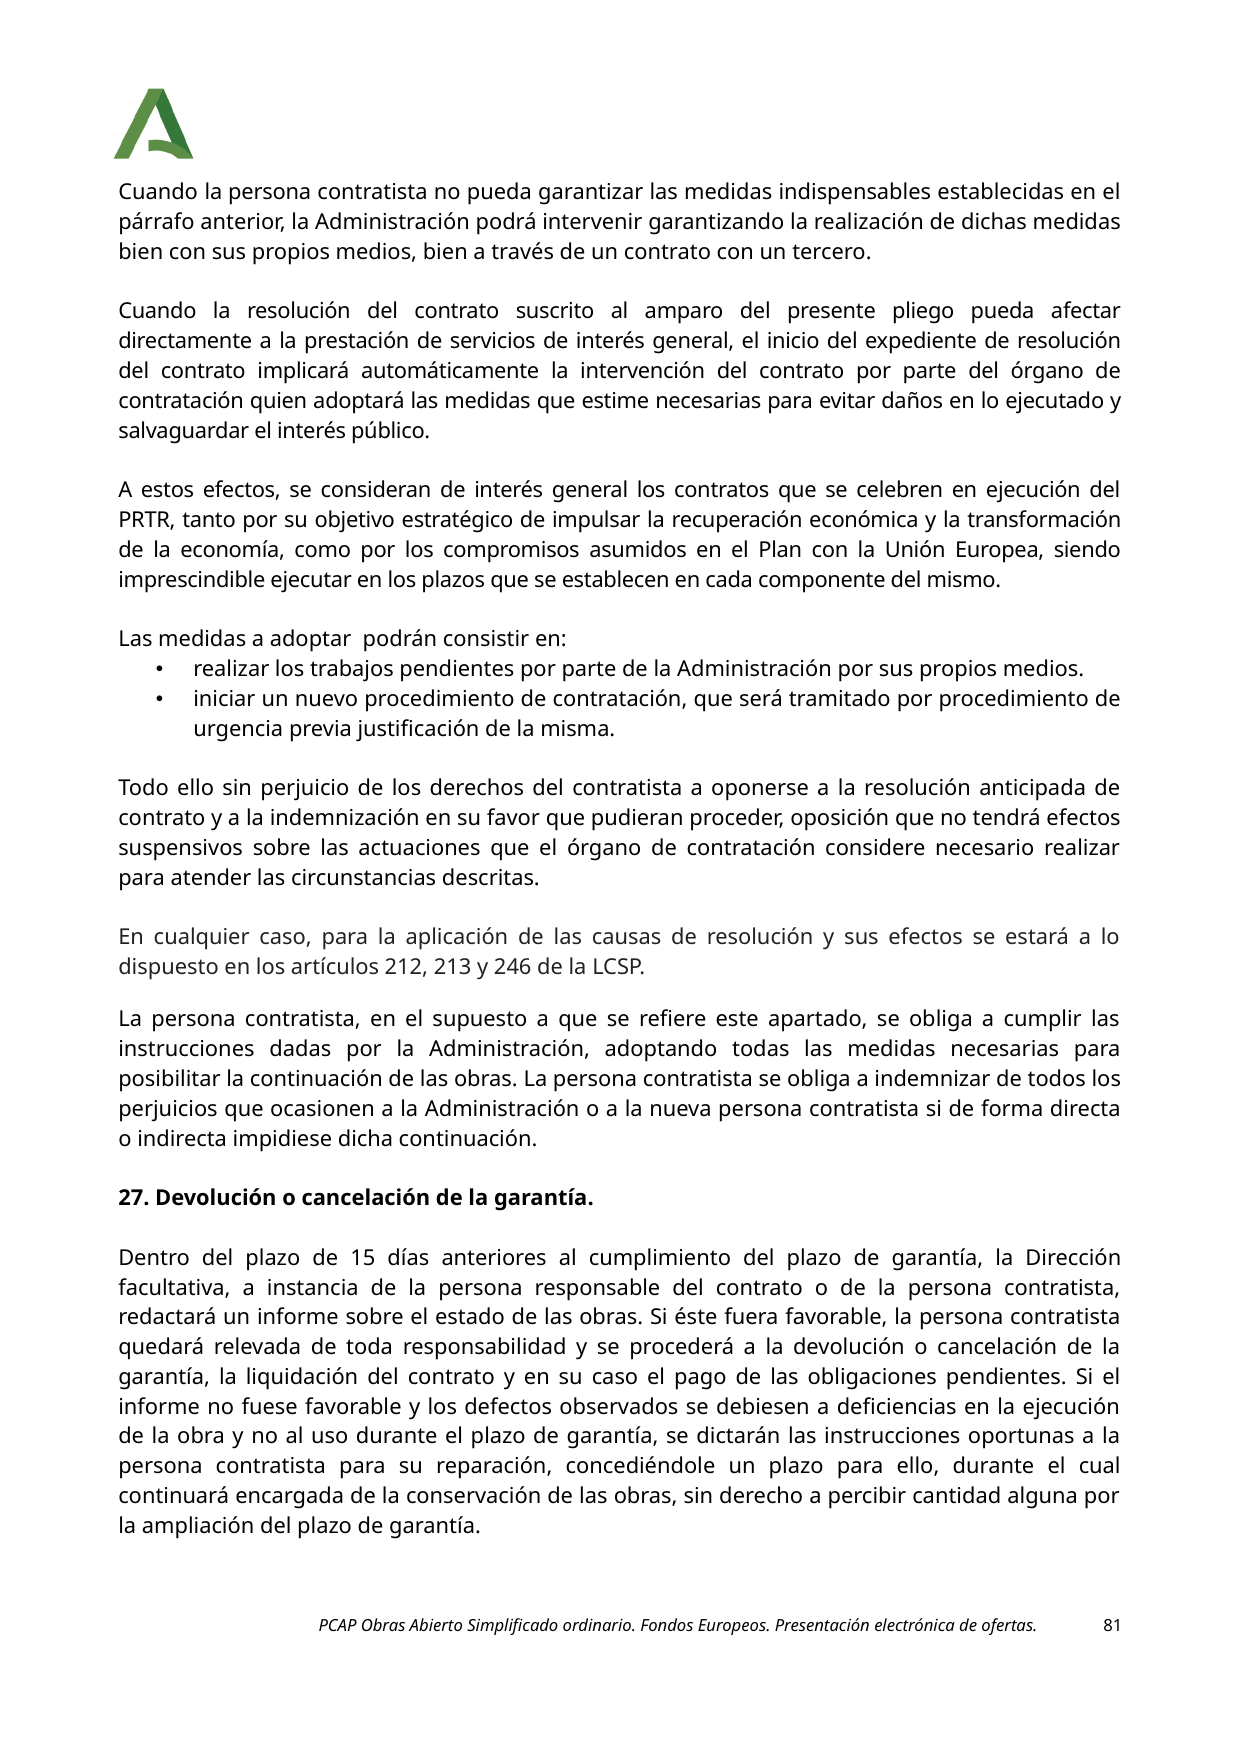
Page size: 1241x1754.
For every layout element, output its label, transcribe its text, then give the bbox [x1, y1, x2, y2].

text Las medidas a adoptar podrán consistir en: [118, 623, 1122, 653]
list Todo ello sin perjuicio de los derechos del contratista a oponerse a la resolución anticipada de contrato y a la indemnización en su favor que pudieran proceder, oposición que no tendrá efectos suspensivos sobre las actuaciones que el órgano de contratación considere necesario realizar para atender las circunstancias descritas. [118, 772, 1122, 891]
text En cualquier caso, para la aplicación de las causas de resolución y sus efectos se estará a lo dispuesto en los artículos 212, 213 y 246 de la LCSP. [118, 921, 1122, 981]
text Cuando la persona contratista no pueda garantizar las medidas indispensables establecidas en el párrafo anterior, la Administración podrá intervenir garantizando la realización de dichas medidas bien con sus propios medios, bien a través de un contrato con un tercero. [118, 176, 1122, 266]
list iniciar un nuevo procedimiento de contratación, que será tramitado por procedimiento de urgencia previa justificación de la misma. [156, 683, 1122, 742]
text Cuando la resolución del contrato suscrito al amparo del presente pliego pueda afectar directamente a la prestación de servicios de interés general, el inicio del expediente de resolución del contrato implicará automáticamente la intervención del contrato por parte del órgano de contratación quien adoptará las medidas que estime necesarias para evitar daños en lo ejecutado y salvaguardar el interés público. [118, 296, 1122, 444]
text La persona contratista, en el supuesto a que se refiere este apartado, se obliga a cumplir las instrucciones dadas por la Administración, adoptando todas las medidas necesarias para posibilitar la continuación de las obras. La persona contratista se obliga a indemnizar de todos los perjuicios que ocasionen a la Administración o a la nueva persona contratista si de forma directa o indirecta impidiese dicha continuación. [118, 1003, 1122, 1152]
list realizar los trabajos pendientes por parte de la Administración por sus propios medios. [156, 653, 1122, 683]
text A estos efectos, se consideran de interés general los contratos que se celebren en ejecución del PRTR, tanto por su objetivo estratégico de impulsar la recuperación económica y la transformación de la economía, como por los compromisos asumidos en el Plan con la Unión Europea, siendo imprescindible ejecutar en los plazos que se establecen en cada componente del mismo. [118, 474, 1122, 593]
subtitle 27. Devolución o cancelación de la garantía. [118, 1182, 1122, 1212]
picture [109, 84, 198, 163]
text Dentro del plazo de 15 días anteriores al cumplimiento del plazo de garantía, la Dirección facultativa, a instancia de la persona responsable del contrato o de la persona contratista, redactará un informe sobre el estado de las obras. Si éste fuera favorable, la persona contratista quedará relevada de toda responsabilidad y se procederá a la devolución o cancelación de la garantía, la liquidación del contrato y en su caso el pago de las obligaciones pendientes. Si el informe no fuese favorable y los defectos observados se debiesen a deficiencias en la ejecución de la obra y no al uso durante el plazo de garantía, se dictarán las instrucciones oportunas a la persona contratista para su reparación, concediéndole un plazo para ello, durante el cual continuará encargada de la conservación de las obras, sin derecho a percibir cantidad alguna por la ampliación del plazo de garantía. [118, 1242, 1122, 1540]
